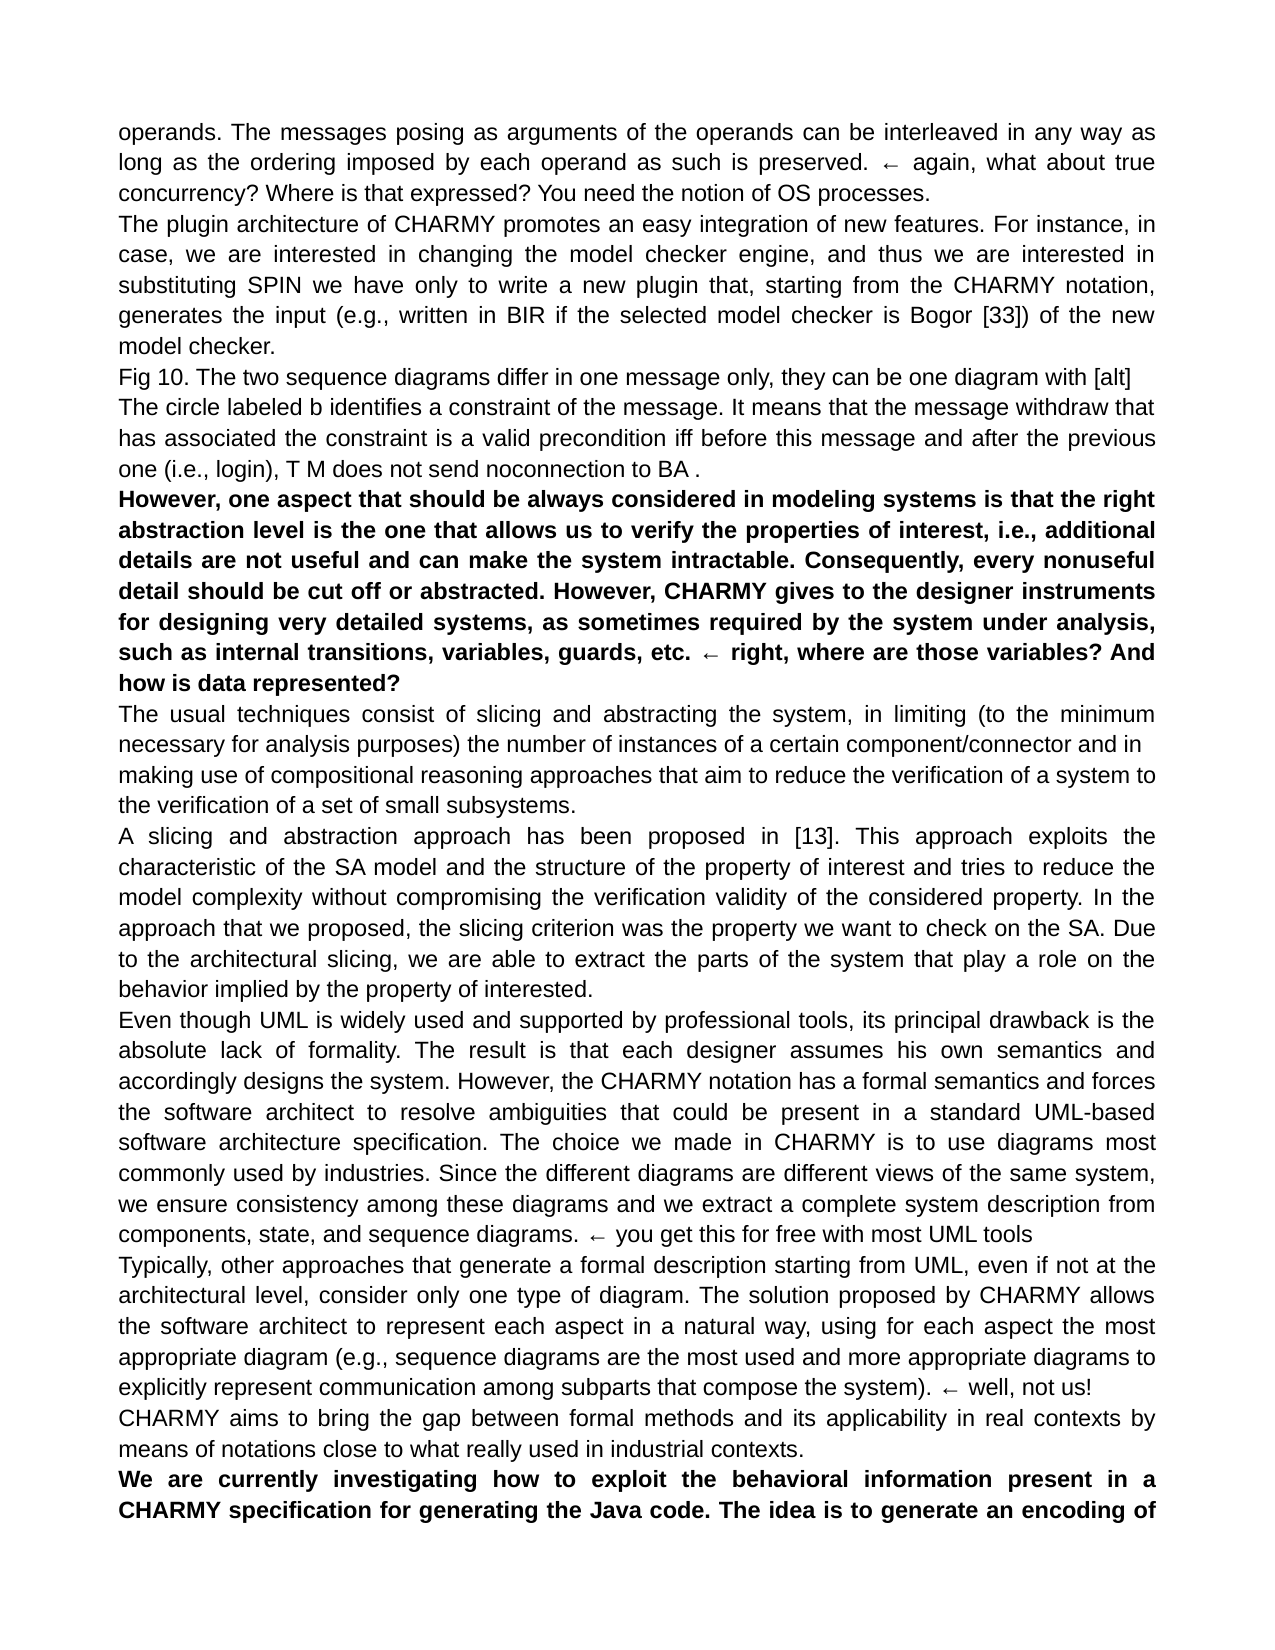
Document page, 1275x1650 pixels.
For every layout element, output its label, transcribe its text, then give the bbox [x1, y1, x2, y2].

text operands. The messages posing as arguments of the operands can be interleaved in any way as long as the ordering imposed by each operand as such is preserved. ← again, what about true concurrency? Where is that expressed? You need the notion of OS processes. [118, 118, 1157, 206]
text Even though UML is widely used and supported by professional tools, its principal drawback is the absolute lack of formality. The result is that each designer assumes his own semantics and accordingly designs the system. However, the CHARMY notation has a formal semantics and forces the software architect to resolve ambiguities that could be present in a standard UML-based software architecture specification. The choice we made in CHARMY is to use diagrams most commonly used by industries. Since the different diagrams are different views of the same system, we ensure consistency among these diagrams and we extract a complete system description from components, state, and sequence diagrams. ← you get this for free with most UML tools [118, 1006, 1157, 1247]
text Typically, other approaches that generate a formal description starting from UML, even if not at the architectural level, consider only one type of diagram. The solution proposed by CHARMY allows the software architect to represent each aspect in a natural way, using for each aspect the most appropriate diagram (e.g., sequence diagrams are the most used and more appropriate diagrams to explicitly represent communication among subparts that compose the system). ← well, not us! [118, 1251, 1157, 1401]
text The plugin architecture of CHARMY promotes an easy integration of new features. For instance, in case, we are interested in changing the model checker engine, and thus we are interested in substituting SPIN we have only to write a new plugin that, starting from the CHARMY notation, generates the input (e.g., written in BIR if the selected model checker is Bogor [33]) of the new model checker. [118, 210, 1157, 359]
text Fig 10. The two sequence diagrams differ in one message only, they can be one diagram with [alt] [118, 363, 1157, 390]
text The usual techniques consist of slicing and abstracting the system, in limiting (to the minimum necessary for analysis purposes) the number of instances of a certain component/connector and in [118, 700, 1157, 757]
text CHARMY aims to bring the gap between formal methods and its applicability in real contexts by means of notations close to what really used in industrial contexts. [118, 1404, 1157, 1462]
text making use of compositional reasoning approaches that aim to reduce the verification of a system to the verification of a set of small subsystems. [118, 761, 1157, 819]
text The circle labeled b identifies a constraint of the message. It means that the message withdraw that has associated the constraint is a valid precondition iff before this message and after the previous one (i.e., login), T M does not send noconnection to BA . [118, 394, 1157, 482]
text We are currently investigating how to exploit the behavioral information present in a CHARMY specification for generating the Java code. The idea is to generate an encoding of [118, 1466, 1157, 1523]
text A slicing and abstraction approach has been proposed in [13]. This approach exploits the characteristic of the SA model and the structure of the property of interest and tries to reduce the model complexity without compromising the verification validity of the considered property. In the approach that we proposed, the slicing criterion was the property we want to check on the SA. Due to the architectural slicing, we are able to extract the parts of the system that play a role on the behavior implied by the property of interested. [118, 822, 1157, 1002]
text However, one aspect that should be always considered in modeling systems is that the right abstraction level is the one that allows us to verify the properties of interest, i.e., additional details are not useful and can make the system intractable. Consequently, every nonuseful detail should be cut off or abstracted. However, CHARMY gives to the designer instruments for designing very detailed systems, as sometimes required by the system under analysis, such as internal transitions, variables, guards, etc. ← right, where are those variables? And how is data represented? [118, 486, 1157, 696]
